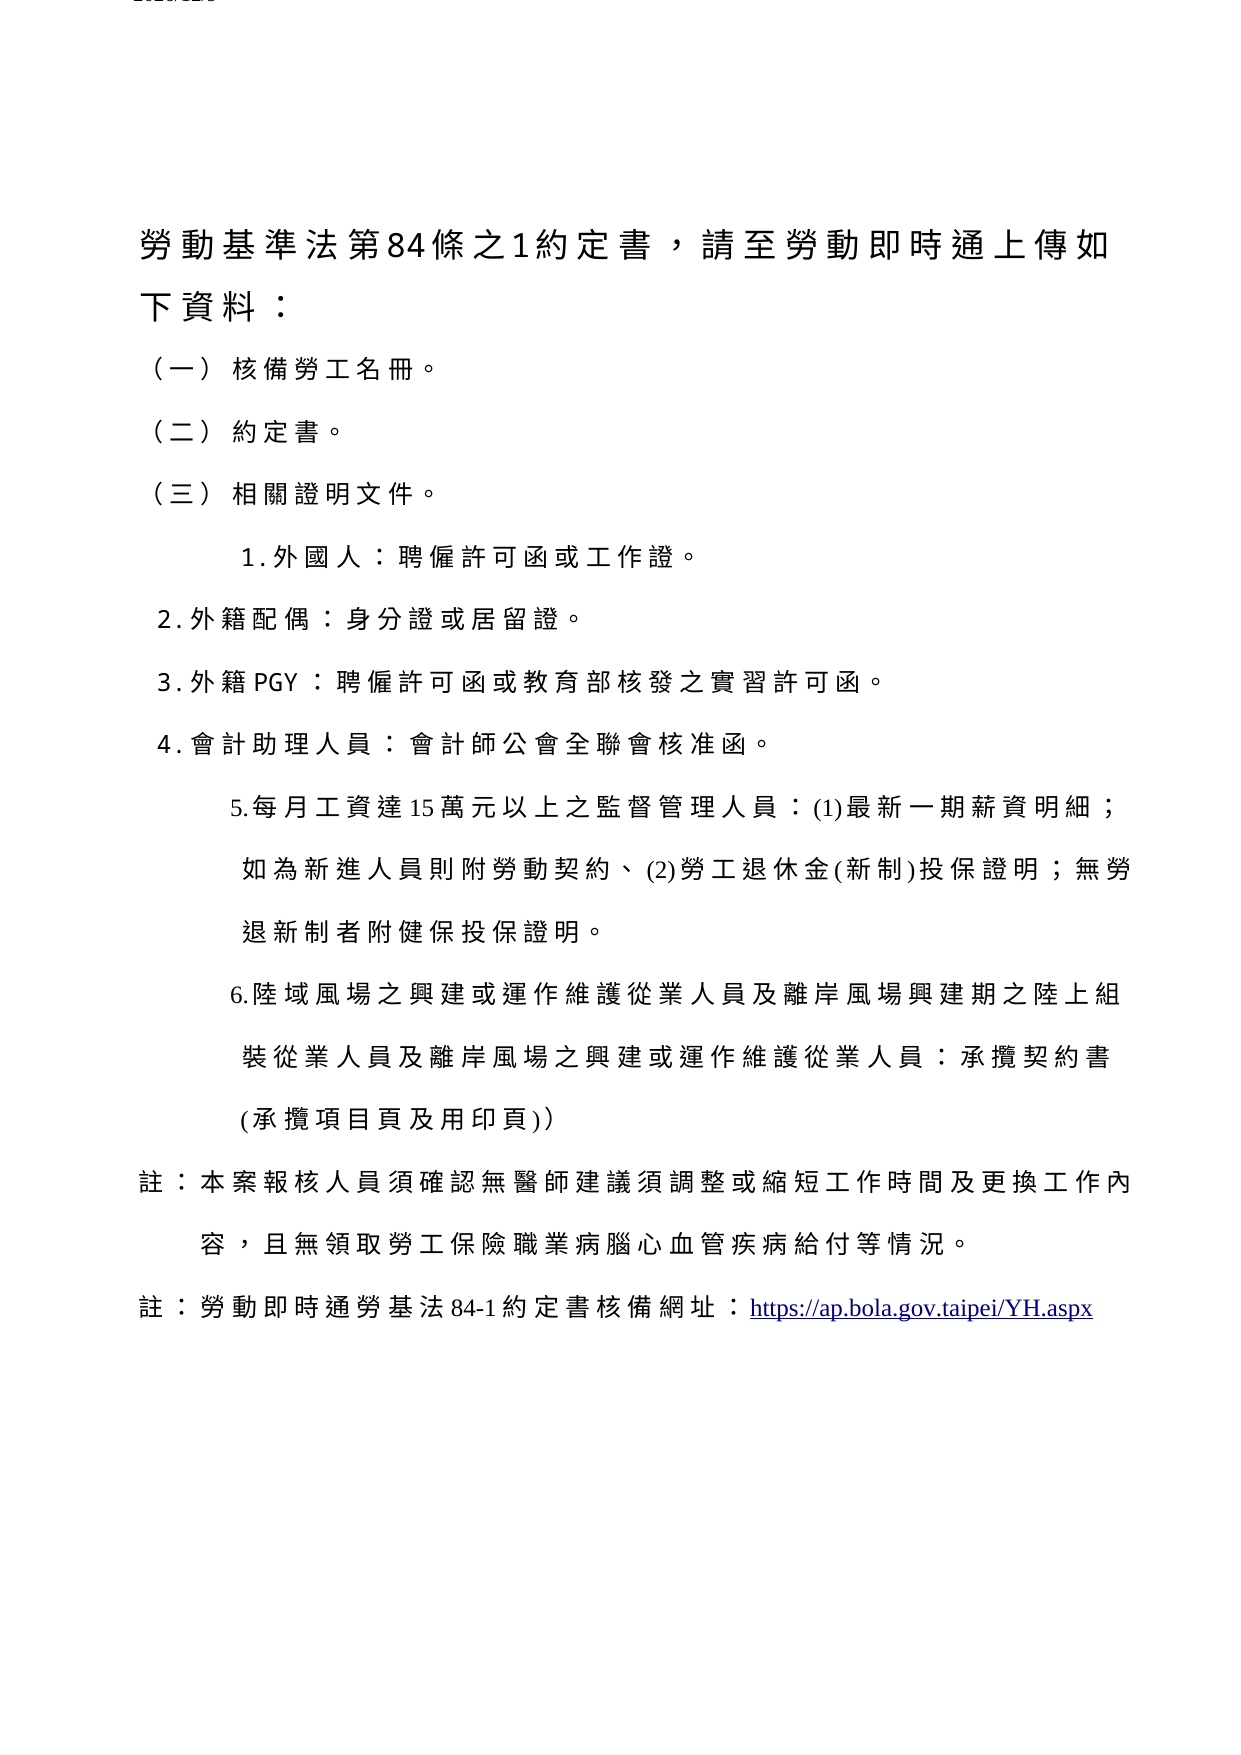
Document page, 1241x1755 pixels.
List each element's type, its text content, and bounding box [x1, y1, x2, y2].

text 2.外籍配偶：身分證或居留證。 [135, 576, 1135, 638]
text 註：本案報核人員須確認無醫師建議須調整或縮短工作時間及更換工作內容，且無領取勞工保險職業病腦心血管疾病給付等情況。 [135, 1138, 1135, 1263]
text （二）約定書。 [135, 388, 1135, 451]
text 5.每月工資達15萬元以上之監督管理人員：(1)最新一期薪資明細；如為新進人員則附勞動契約、(2)勞工退休金(新制)投保證明；無勞退新制者附健保投保證明。 [223, 763, 1135, 951]
text 勞動基準法第84條之1約定書，請至勞動即時通上傳如下資料： [135, 201, 1135, 326]
text 4.會計助理人員：會計師公會全聯會核准函。 [135, 701, 1135, 763]
text （三）相關證明文件。 [135, 451, 1135, 513]
text 註：勞動即時通勞基法84-1約定書核備網址：https://ap.bola.gov.taipei/YH.aspx [135, 1263, 1135, 1326]
text 6.陸域風場之興建或運作維護從業人員及離岸風場興建期之陸上組裝從業人員及離岸風場之興建或運作維護從業人員：承攬契約書(承攬項目頁及用印頁)） [223, 951, 1135, 1138]
text （一）核備勞工名冊。 [135, 326, 1135, 388]
text 1.外國人：聘僱許可函或工作證。 [135, 513, 1135, 576]
text 3.外籍PGY：聘僱許可函或教育部核發之實習許可函。 [135, 638, 1135, 701]
